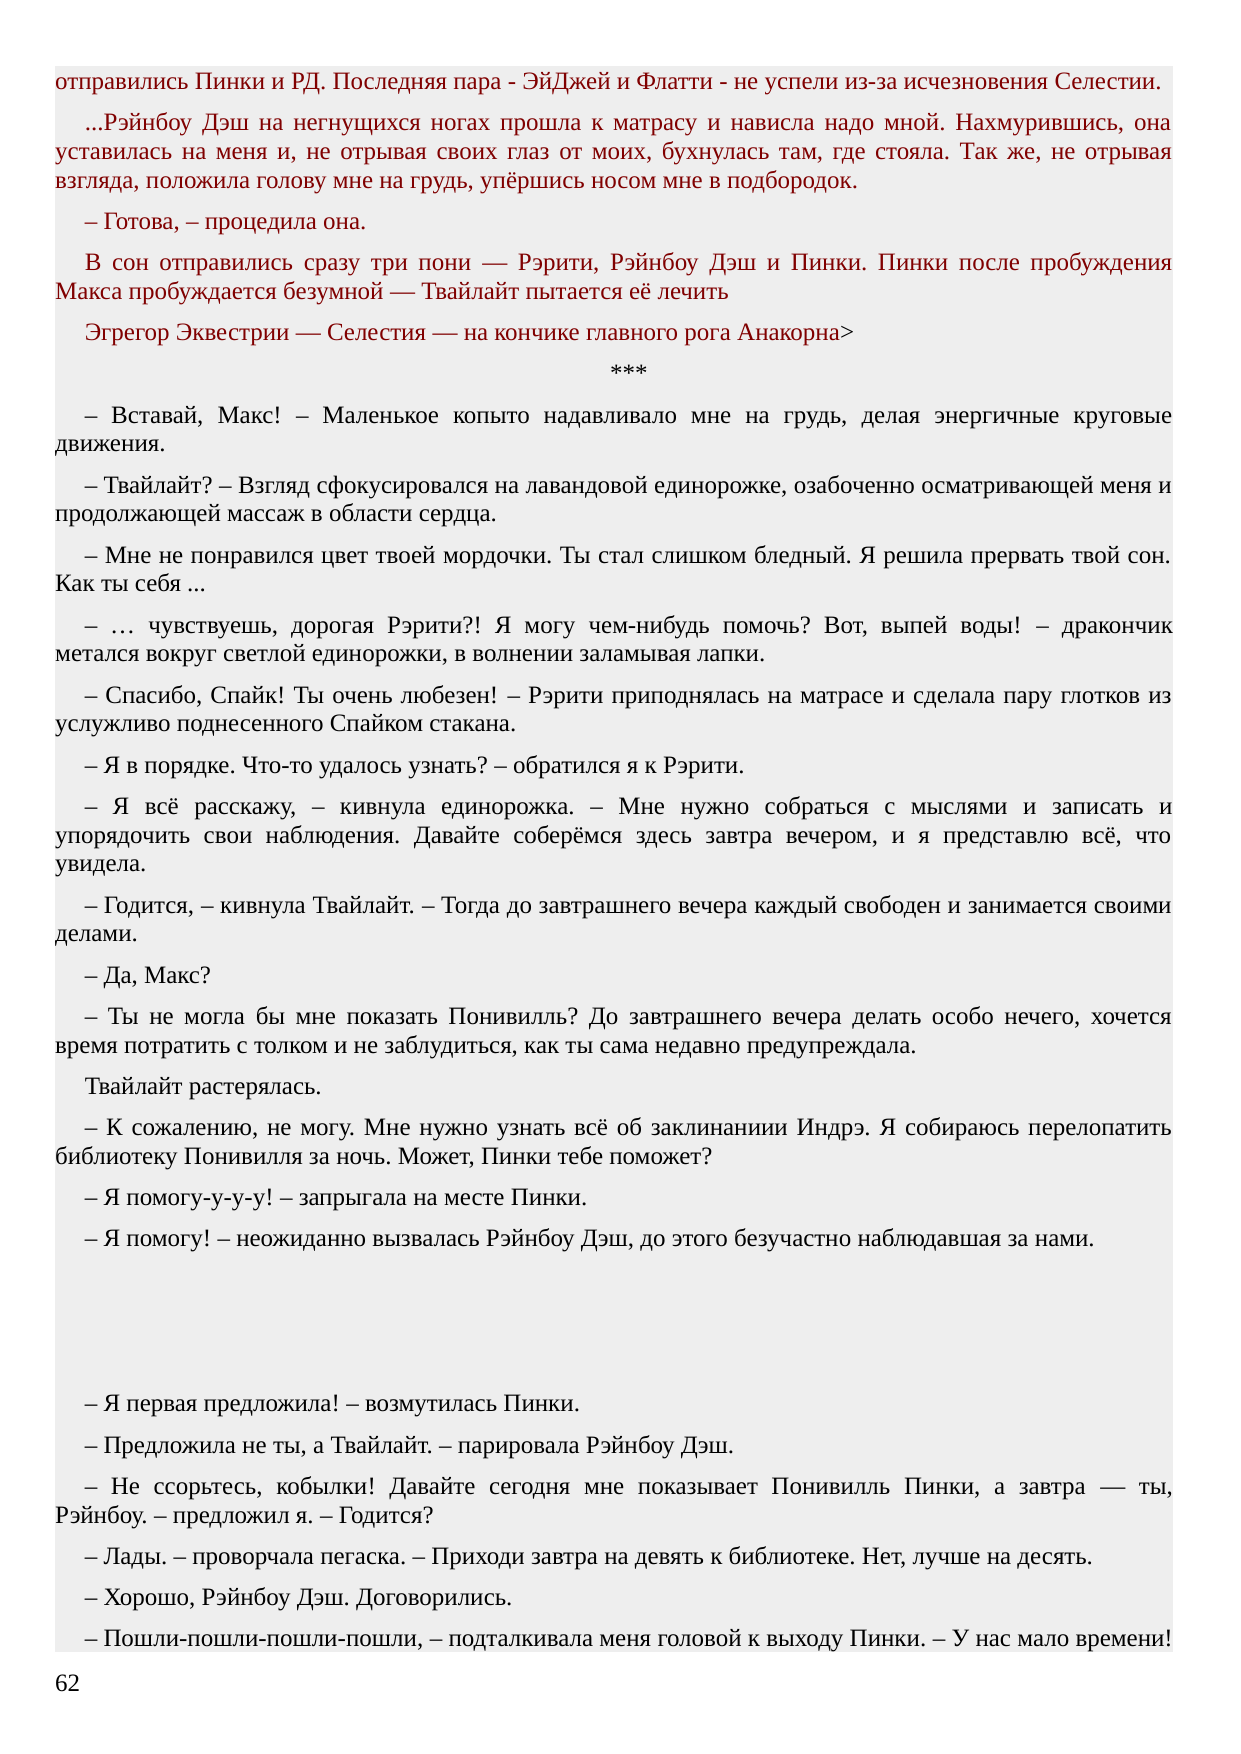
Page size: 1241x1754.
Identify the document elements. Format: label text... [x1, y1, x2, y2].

text – Мне не понравился цвет твоей мордочки. Ты стал слишком бледный. Я решила прервать твой сон. Как ты себя ... [55, 540, 1173, 597]
text В сон отправились сразу три пони — Рэрити, Рэйнбоу Дэш и Пинки. Пинки после пробуждения Макса пробуждается безумной — Твайлайт пытается её лечить [55, 247, 1173, 305]
text – Лады. – проворчала пегаска. – Приходи завтра на девять к библиотеке. Нет, лучше на десять. [55, 1541, 1173, 1570]
text – Годится, – кивнула Твайлайт. – Тогда до завтрашнего вечера каждый свободен и занимается своими делами. [55, 890, 1173, 947]
text – К сожалению, не могу. Мне нужно узнать всё об заклинаниии Индрэ. Я собираюсь перелопатить библиотеку Понивилля за ночь. Может, Пинки тебе поможет? [55, 1112, 1173, 1170]
text – Готова, – процедила она. [55, 206, 1173, 235]
text – Да, Макс? [55, 960, 1173, 988]
text – Я первая предложила! – возмутилась Пинки. [55, 1388, 1173, 1417]
text – Не ссорьтесь, кобылки! Давайте сегодня мне показывает Понивилль Пинки, а завтра — ты, Рэйнбоу. – предложил я. – Годится? [55, 1471, 1173, 1528]
text – … чувствуешь, дорогая Рэрити?! Я могу чем-нибудь помочь? Вот, выпей воды! – дракончик метался вокруг светлой единорожки, в волнении заламывая лапки. [55, 610, 1173, 667]
text – Я в порядке. Что-то удалось узнать? – обратился я к Рэрити. [55, 750, 1173, 778]
text отправились Пинки и РД. Последняя пара - ЭйДжей и Флатти - не успели из-за исчезновения Селестии. [55, 66, 1173, 95]
text Эгрегор Эквестрии — Селестия — на кончике главного рога Анакорна> [55, 317, 1173, 346]
text – Спасибо, Спайк! Ты очень любезен! – Рэрити приподнялась на матрасе и сделала пару глотков из услужливо поднесенного Спайком стакана. [55, 680, 1173, 737]
text – Пошли-пошли-пошли-пошли, – подталкивала меня головой к выходу Пинки. – У нас мало времени! [55, 1623, 1173, 1652]
text Твайлайт растерялась. [55, 1071, 1173, 1100]
text – Я помогу-у-у-у! – запрыгала на месте Пинки. [55, 1182, 1173, 1211]
text – Предложила не ты, а Твайлайт. – парировала Рэйнбоу Дэш. [55, 1430, 1173, 1458]
text – Вставай, Макс! – Маленькое копыто надавливало мне на грудь, делая энергичные круговые движения. [55, 400, 1173, 457]
text – Я всё расскажу, – кивнула единорожка. – Мне нужно собраться с мыслями и записать и упорядочить свои наблюдения. Давайте соберёмся здесь завтра вечером, и я представлю всё, что увидела. [55, 791, 1173, 877]
text – Ты не могла бы мне показать Понивилль? До завтрашнего вечера делать особо нечего, хочется время потратить с толком и не заблудиться, как ты сама недавно предупреждала. [55, 1001, 1173, 1058]
text – Хорошо, Рэйнбоу Дэш. Договорились. [55, 1582, 1173, 1611]
text *** [55, 358, 1173, 387]
text ...Рэйнбоу Дэш на негнущихся ногах прошла к матрасу и нависла надо мной. Нахмурившись, она уставилась на меня и, не отрывая своих глаз от моих, бухнулась там, где стояла. Так же, не отрывая взгляда, положила голову мне на грудь, упёршись носом мне в подбородок. [55, 107, 1173, 193]
text – Твайлайт? – Взгляд сфокусировался на лавандовой единорожке, озабоченно осматривающей меня и продолжающей массаж в области сердца. [55, 470, 1173, 527]
text – Я помогу! – неожиданно вызвалась Рэйнбоу Дэш, до этого безучастно наблюдавшая за нами. [55, 1223, 1173, 1252]
